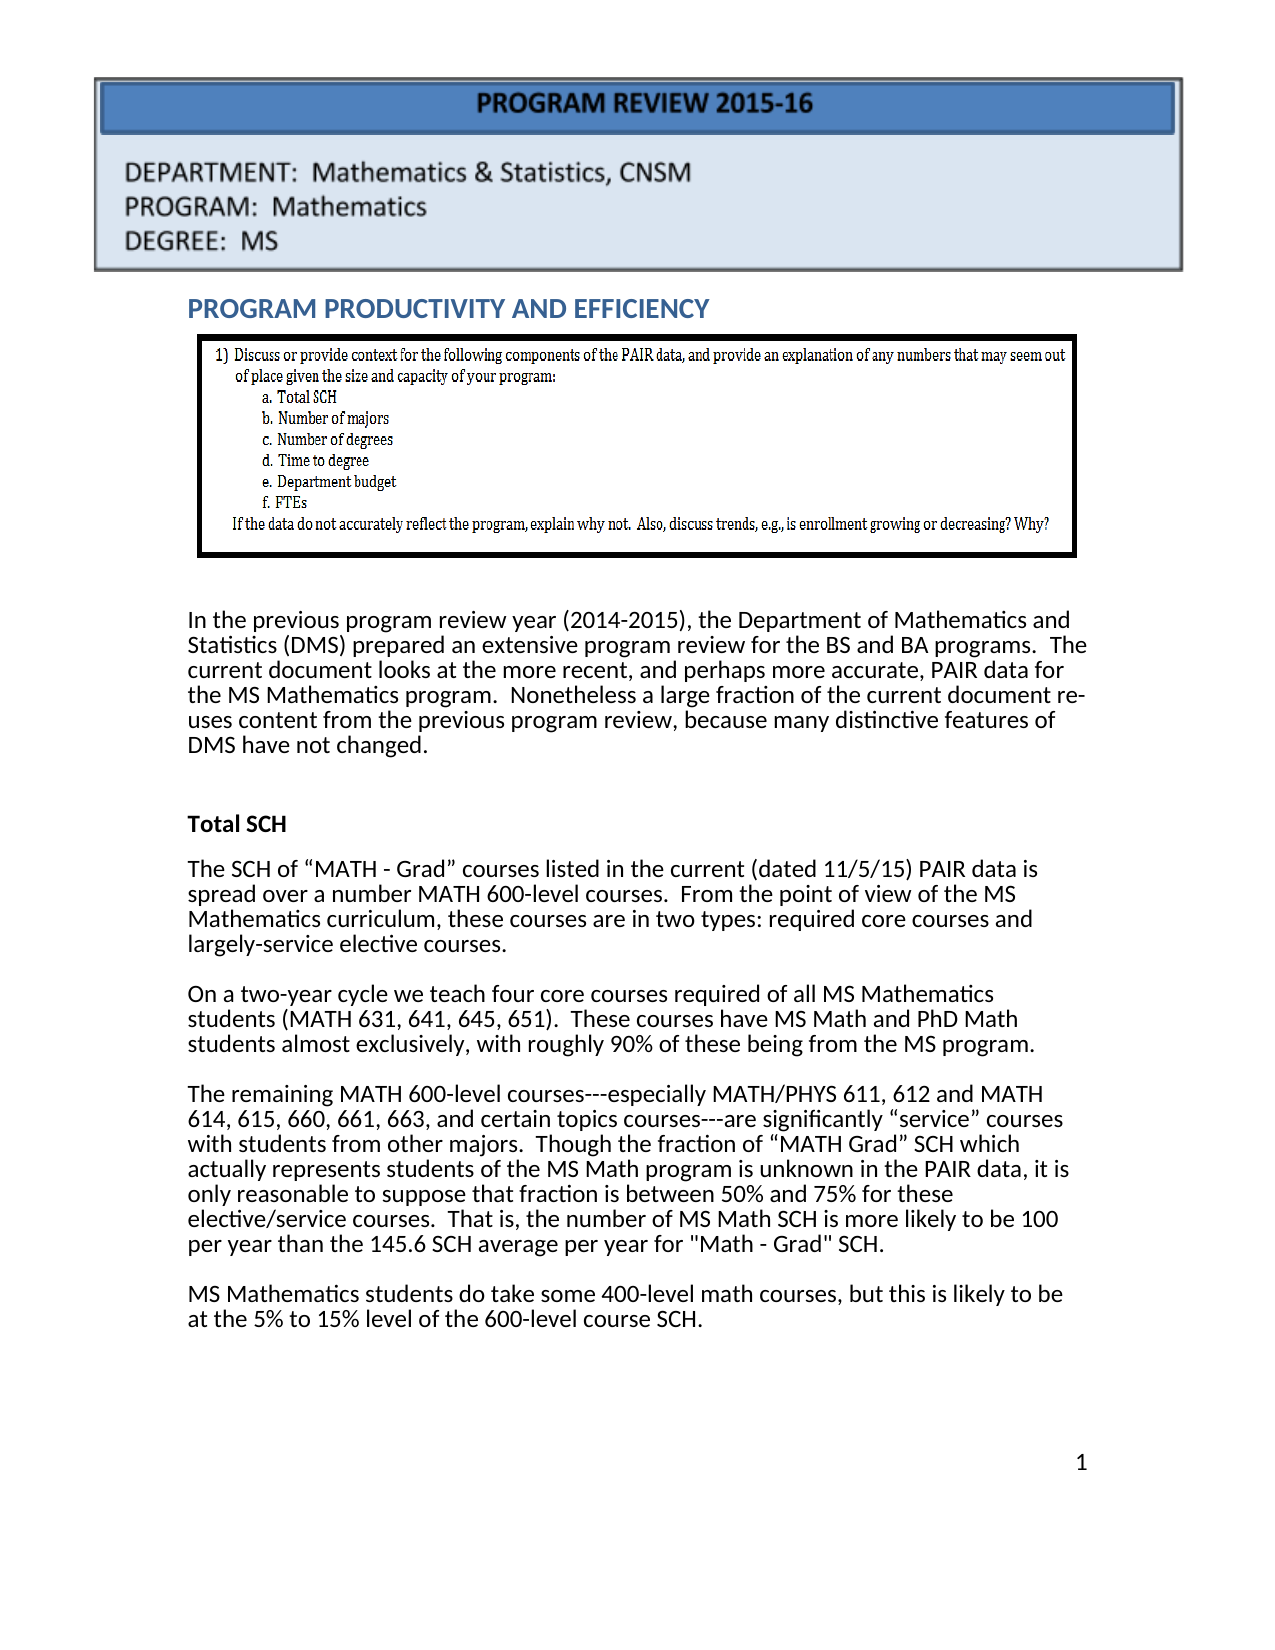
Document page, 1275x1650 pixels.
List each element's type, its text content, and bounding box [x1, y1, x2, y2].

subtitle PROGRAM PRODUCTIVITY AND EFFICIENCY [187, 297, 1087, 325]
text The SCH of “MATH - Grad” courses listed in the current (dated 11/5/15) PAIR data is spread over a number MATH 600-level courses. From the point of view of the MS Mathematics curriculum, these courses are in two types: required core courses and largely-service elective courses. [187, 858, 1087, 958]
picture [187, 325, 1088, 571]
text On a two-year cycle we teach four core courses required of all MS Mathematics students (MATH 631, 641, 645, 651). These courses have MS Math and PhD Math students almost exclusively, with roughly 90% of these being from the MS program. [187, 983, 1087, 1058]
text MS Mathematics students do take some 400-level math courses, but this is likely to be at the 5% to 15% level of the 600-level course SCH. [187, 1283, 1087, 1333]
picture [93, 77, 1184, 272]
text Total SCH [187, 814, 1087, 839]
text The remaining MATH 600-level courses---especially MATH/PHYS 611, 612 and MATH 614, 615, 660, 661, 663, and certain topics courses---are significantly “service” courses with students from other majors. Though the fraction of “MATH Grad” SCH which actually represents students of the MS Math program is unknown in the PAIR data, it is only reasonable to suppose that fraction is between 50% and 75% for these elective/service courses. That is, the number of MS Math SCH is more likely to be 100 per year than the 145.6 SCH average per year for "Math - Grad" SCH. [187, 1083, 1087, 1258]
text In the previous program review year (2014-2015), the Department of Mathematics and Statistics (DMS) prepared an extensive program review for the BS and BA programs. The current document looks at the more recent, and perhaps more accurate, PAIR data for the MS Mathematics program. Nonetheless a large fraction of the current document re-uses content from the previous program review, because many distinctive features of DMS have not changed. [187, 610, 1087, 760]
